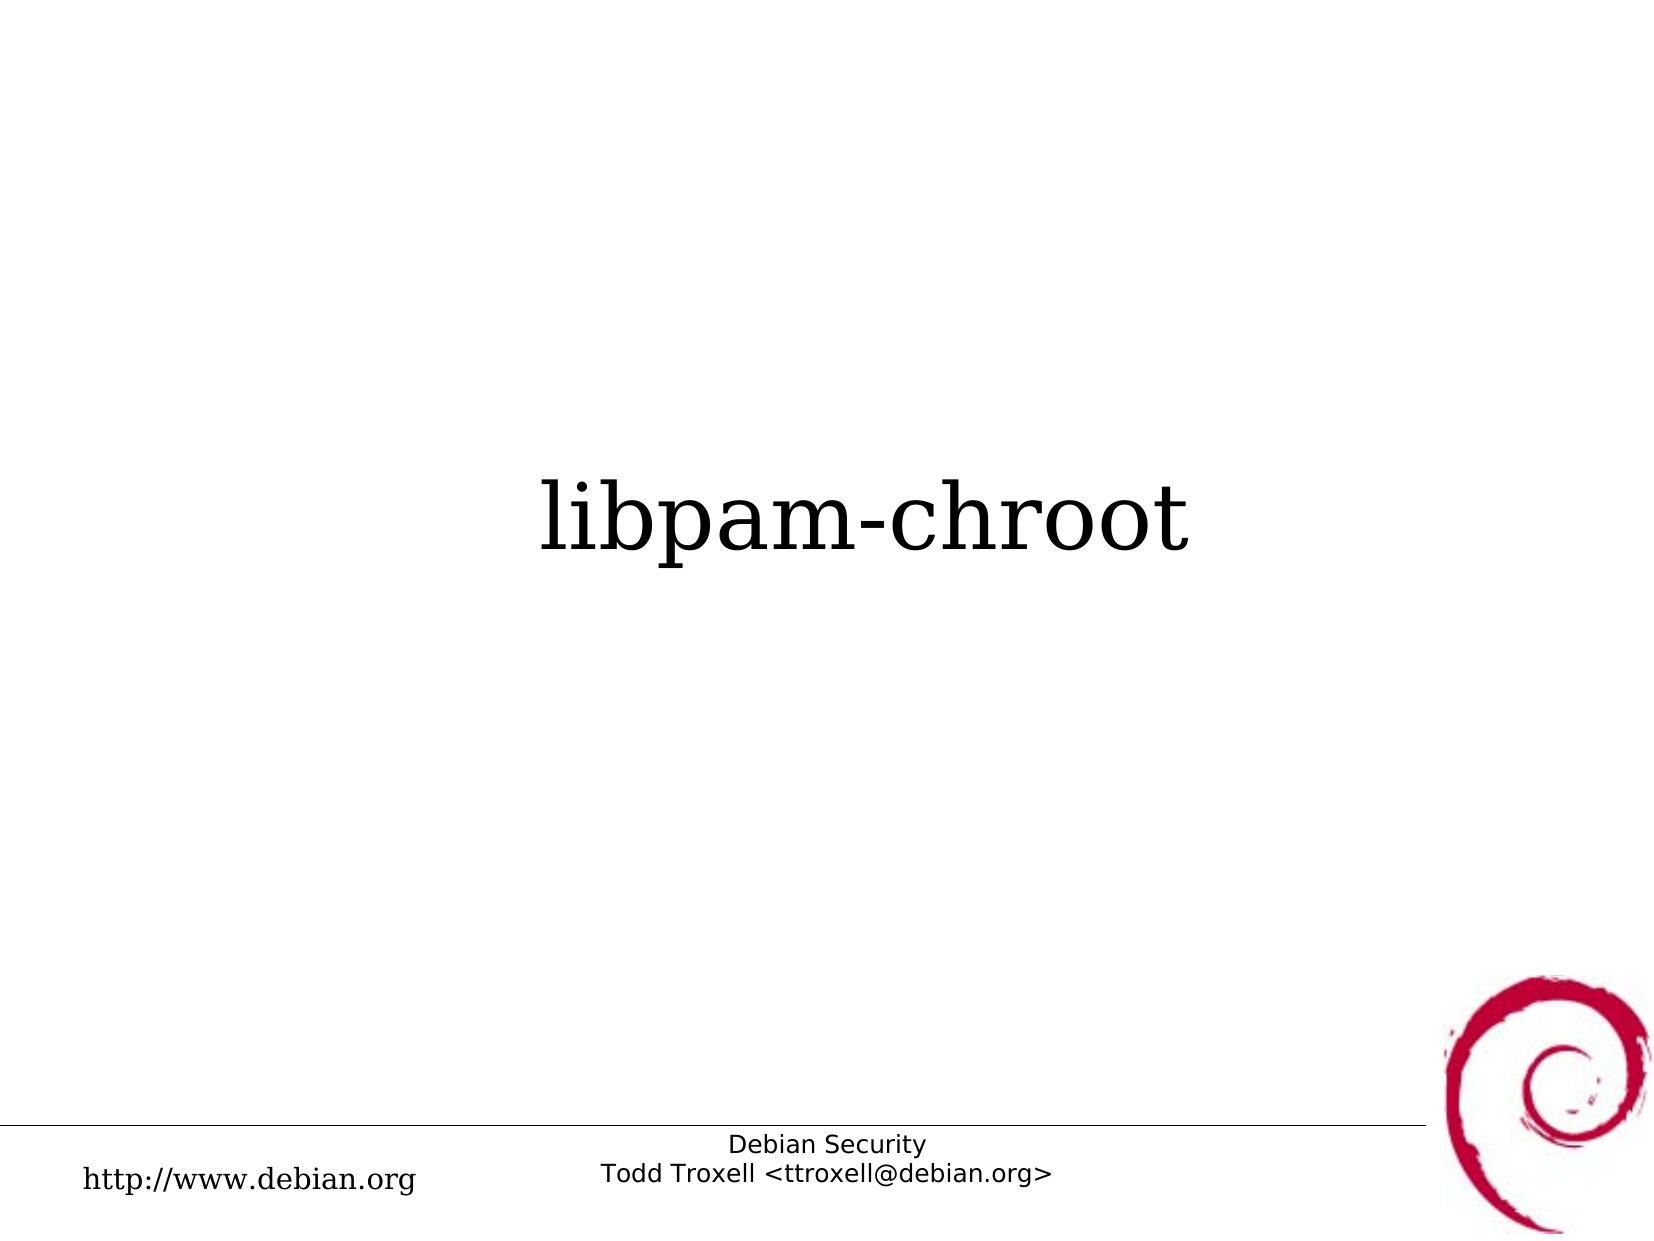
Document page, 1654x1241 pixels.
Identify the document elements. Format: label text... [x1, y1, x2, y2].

text_box libpam-chroot [525, 457, 1313, 579]
picture [1443, 975, 1654, 1234]
